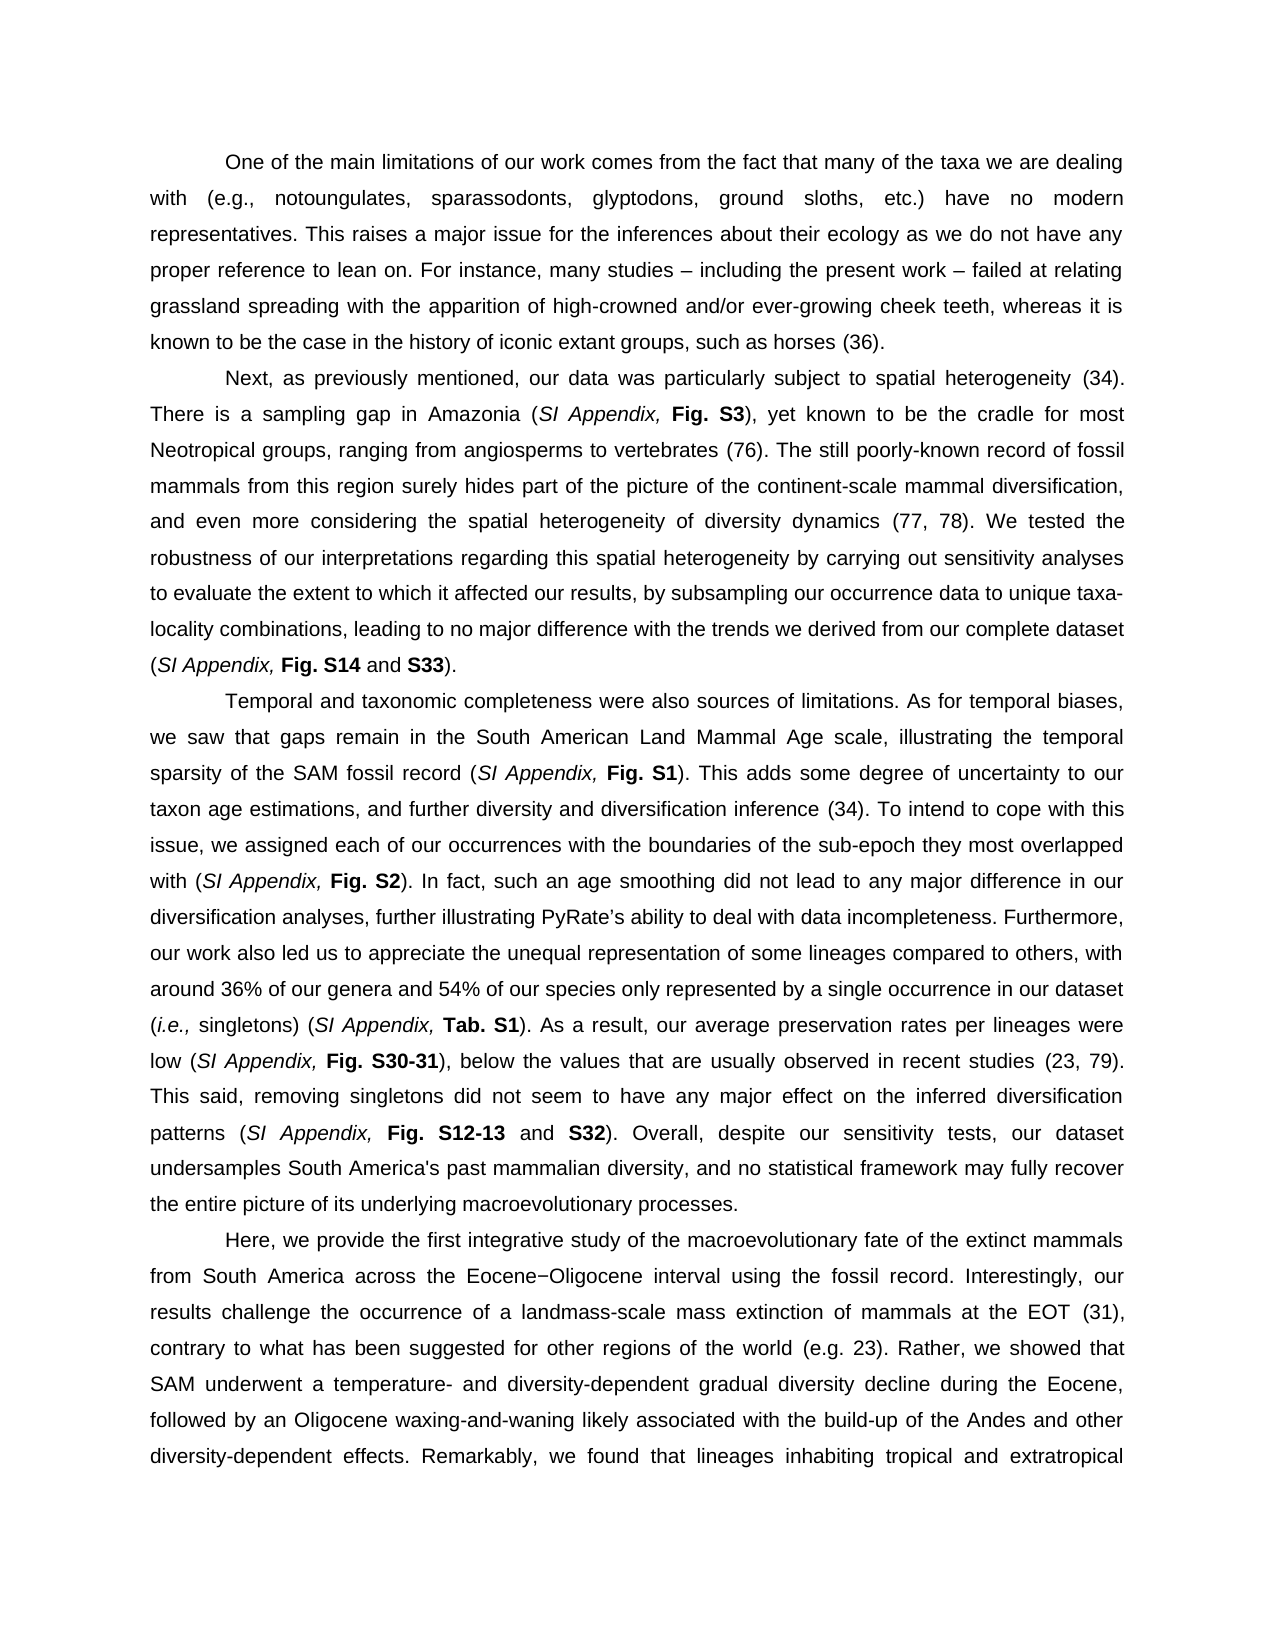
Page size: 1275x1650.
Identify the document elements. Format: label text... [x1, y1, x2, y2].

text One of the main limitations of our work comes from the fact that many of the taxa we are dealing with (e.g., notoungulates, sparassodonts, glyptodons, ground sloths, etc.) have no modern representatives. This raises a major issue for the inferences about their ecology as we do not have any proper reference to lean on. For instance, many studies – including the present work – failed at relating grassland spreading with the apparition of high-crowned and/or ever-growing cheek teeth, whereas it is known to be the case in the history of iconic extant groups, such as horses (36). [150, 150, 1125, 354]
text Here, we provide the first integrative study of the macroevolutionary fate of the extinct mammals from South America across the Eocene−Oligocene interval using the fossil record. Interestingly, our results challenge the occurrence of a landmass-scale mass extinction of mammals at the EOT (31), contrary to what has been suggested for other regions of the world (e.g. 23). Rather, we showed that SAM underwent a temperature- and diversity-dependent gradual diversity decline during the Eocene, followed by an Oligocene waxing-and-waning likely associated with the build-up of the Andes and other diversity-dependent effects. Remarkably, we found that lineages inhabiting tropical and extratropical [150, 1228, 1125, 1468]
text Temporal and taxonomic completeness were also sources of limitations. As for temporal biases, we saw that gaps remain in the South American Land Mammal Age scale, illustrating the temporal sparsity of the SAM fossil record (SI Appendix, Fig. S1). This adds some degree of uncertainty to our taxon age estimations, and further diversity and diversification inference (34). To intend to cope with this issue, we assigned each of our occurrences with the boundaries of the sub-epoch they most overlapped with (SI Appendix, Fig. S2). In fact, such an age smoothing did not lead to any major difference in our diversification analyses, further illustrating PyRate’s ability to deal with data incompleteness. Furthermore, our work also led us to appreciate the unequal representation of some lineages compared to others, with around 36% of our genera and 54% of our species only represented by a single occurrence in our dataset (i.e., singletons) (SI Appendix, Tab. S1). As a result, our average preservation rates per lineages were low (SI Appendix, Fig. S30-31), below the values that are usually observed in recent studies (23, 79). This said, removing singletons did not seem to have any major effect on the inferred diversification patterns (SI Appendix, Fig. S12-13 and S32). Overall, despite our sensitivity tests, our dataset undersamples South America's past mammalian diversity, and no statistical framework may fully recover the entire picture of its underlying macroevolutionary processes. [150, 689, 1125, 1216]
text Next, as previously mentioned, our data was particularly subject to spatial heterogeneity (34). There is a sampling gap in Amazonia (SI Appendix, Fig. S3), yet known to be the cradle for most Neotropical groups, ranging from angiosperms to vertebrates (76). The still poorly-known record of fossil mammals from this region surely hides part of the picture of the continent-scale mammal diversification, and even more considering the spatial heterogeneity of diversity dynamics (77, 78). We tested the robustness of our interpretations regarding this spatial heterogeneity by carrying out sensitivity analyses to evaluate the extent to which it affected our results, by subsampling our occurrence data to unique taxa-locality combinations, leading to no major difference with the trends we derived from our complete dataset (SI Appendix, Fig. S14 and S33). [150, 366, 1125, 677]
